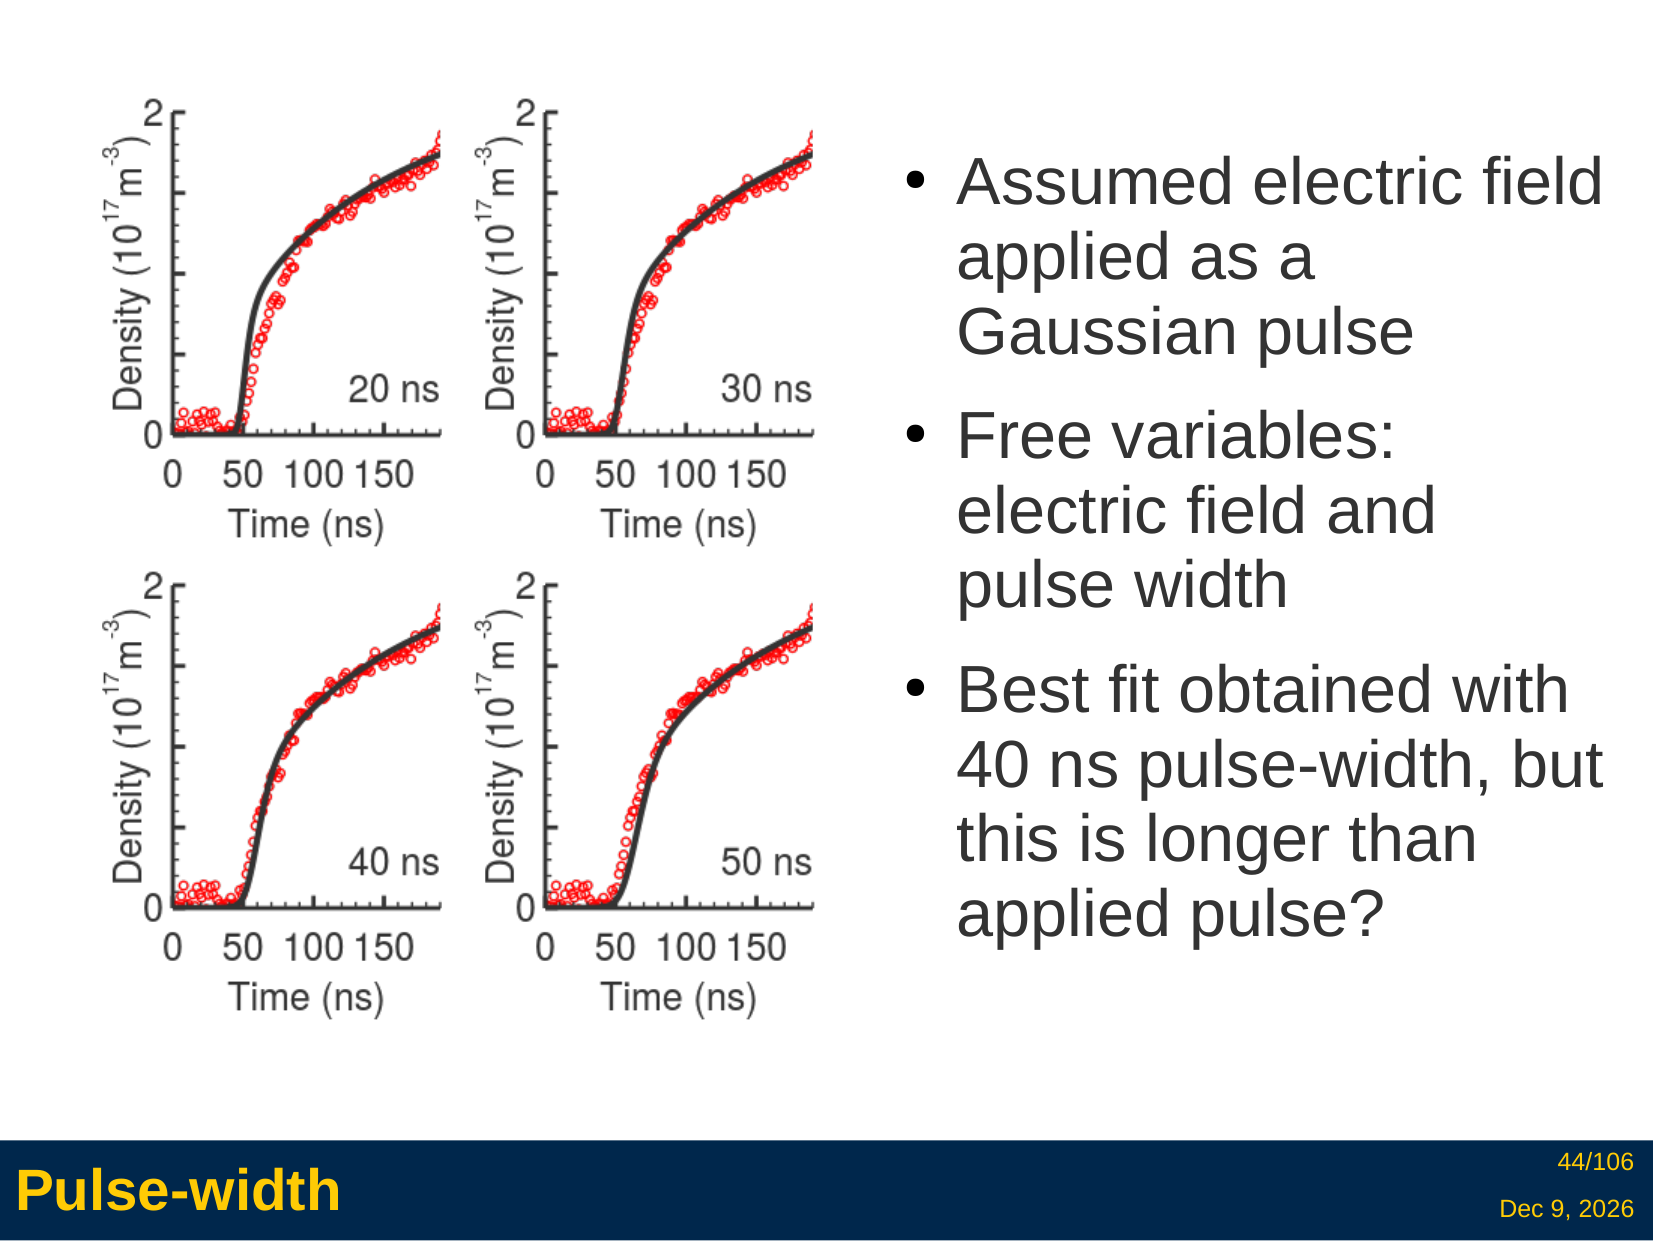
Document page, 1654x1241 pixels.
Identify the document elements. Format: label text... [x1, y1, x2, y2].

list Assumed electric field applied as a Gaussian pulse Free variables: electric field and pulse width Best fit obtained with 40 ns pulse-width, but this is longer than applied pulse? [885, 75, 1612, 1021]
title Pulse-width [14, 1140, 1380, 1241]
picture [98, 75, 843, 1021]
